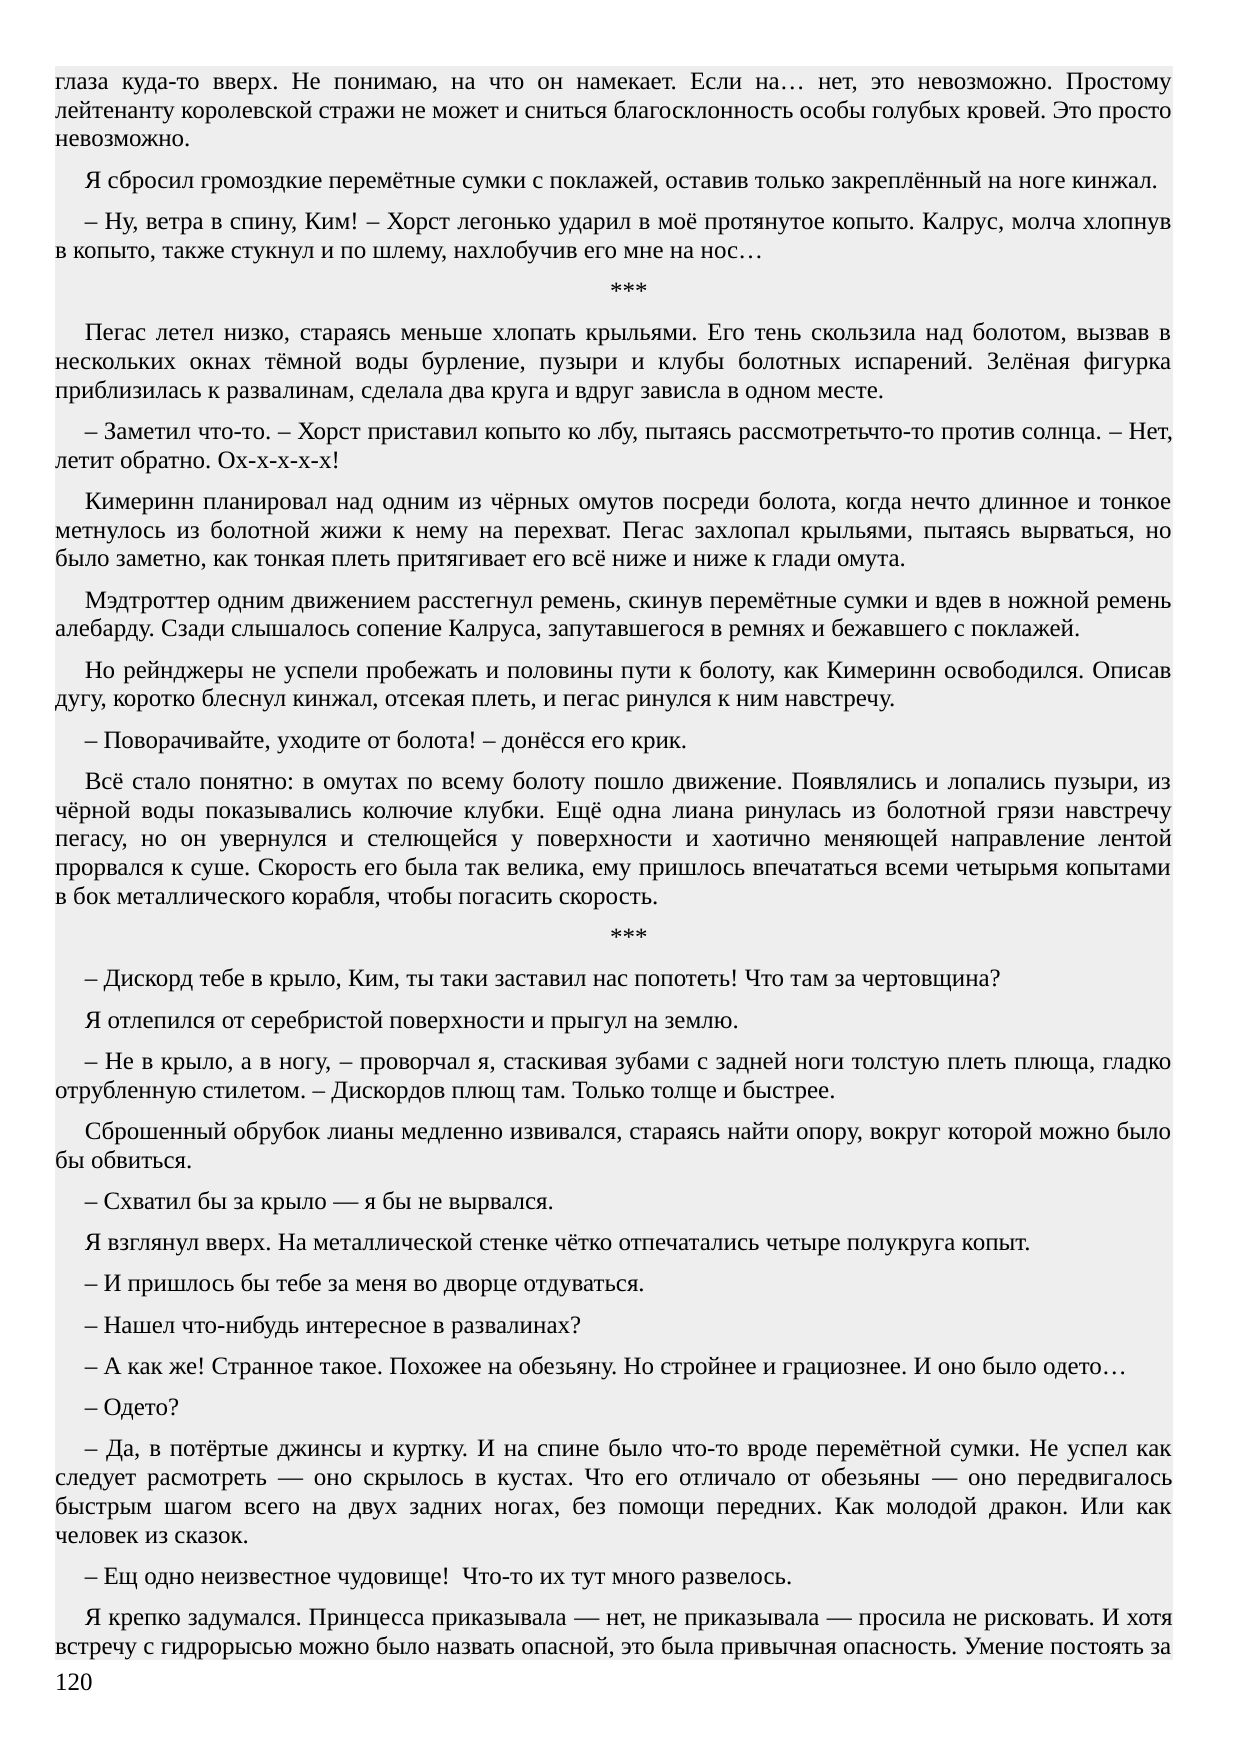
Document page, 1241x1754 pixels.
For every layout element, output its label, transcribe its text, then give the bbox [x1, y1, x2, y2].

text – Заметил что-то. – Хорст приставил копыто ко лбу, пытаясь рассмотретьчто-то против солнца. – Нет, летит обратно. Ох-х-х-х-х! [55, 416, 1173, 473]
text – И пришлось бы тебе за меня во дворце отдуваться. [55, 1268, 1173, 1297]
text – Нашел что-нибудь интересное в развалинах? [55, 1310, 1173, 1338]
text *** [55, 922, 1173, 951]
text Я крепко задумался. Принцесса приказывала — нет, не приказывала — просила не рисковать. И хотя встречу с гидрорысью можно было назвать опасной, это была привычная опасность. Умение постоять за [55, 1602, 1173, 1660]
text – Дискорд тебе в крыло, Ким, ты таки заставил нас попотеть! Что там за чертовщина? [55, 963, 1173, 992]
text – Одето? [55, 1392, 1173, 1421]
text Пегас летел низко, стараясь меньше хлопать крыльями. Его тень скользила над болотом, вызвав в нескольких окнах тёмной воды бурление, пузыри и клубы болотных испарений. Зелёная фигурка приблизилась к развалинам, сделала два круга и вдруг зависла в одном месте. [55, 317, 1173, 403]
text – Ну, ветра в спину, Ким! – Хорст легонько ударил в моё протянутое копыто. Калрус, молча хлопнув в копыто, также стукнул и по шлему, нахлобучив его мне на нос… [55, 206, 1173, 263]
text – Схватил бы за крыло — я бы не вырвался. [55, 1186, 1173, 1215]
text глаза куда-то вверх. Не понимаю, на что он намекает. Если на… нет, это невозможно. Простому лейтенанту королевской стражи не может и сниться благосклонность особы голубых кровей. Это просто невозможно. [55, 66, 1173, 152]
text – Поворачивайте, уходите от болота! – донёсся его крик. [55, 725, 1173, 753]
text Я отлепился от серебристой поверхности и прыгул на землю. [55, 1005, 1173, 1033]
text – Ещ одно неизвестное чудовище! Что-то их тут много развелось. [55, 1561, 1173, 1590]
text Я взглянул вверх. На металлической стенке чётко отпечатались четыре полукруга копыт. [55, 1227, 1173, 1256]
text Всё стало понятно: в омутах по всему болоту пошло движение. Появлялись и лопались пузыри, из чёрной воды показывались колючие клубки. Ещё одна лиана ринулась из болотной грязи навстречу пегасу, но он увернулся и стелющейся у поверхности и хаотично меняющей направление лентой прорвался к суше. Скорость его была так велика, ему пришлось впечататься всеми четырьмя копытами в бок металлического корабля, чтобы погасить скорость. [55, 766, 1173, 910]
text Сброшенный обрубок лианы медленно извивался, стараясь найти опору, вокруг которой можно было бы обвиться. [55, 1116, 1173, 1173]
text – А как же! Странное такое. Похожее на обезьяну. Но стройнее и грациознее. И оно было одето… [55, 1351, 1173, 1380]
text Кимеринн планировал над одним из чёрных омутов посреди болота, когда нечто длинное и тонкое метнулось из болотной жижи к нему на перехват. Пегас захлопал крыльями, пытаясь вырваться, но было заметно, как тонкая плеть притягивает его всё ниже и ниже к глади омута. [55, 486, 1173, 572]
text *** [55, 276, 1173, 305]
text Я сбросил громоздкие перемётные сумки с поклажей, оставив только закреплённый на ноге кинжал. [55, 165, 1173, 193]
text Мэдтроттер одним движением расстегнул ремень, скинув перемётные сумки и вдев в ножной ремень алебарду. Сзади слышалось сопение Калруса, запутавшегося в ремнях и бежавшего с поклажей. [55, 585, 1173, 642]
text – Не в крыло, а в ногу, – проворчал я, стаскивая зубами с задней ноги толстую плеть плюща, гладко отрубленную стилетом. – Дискордов плющ там. Только толще и быстрее. [55, 1046, 1173, 1103]
text – Да, в потёртые джинсы и куртку. И на спине было что-то вроде перемётной сумки. Не успел как следует расмотреть — оно скрылось в кустах. Что его отличало от обезьяны — оно передвигалось быстрым шагом всего на двух задних ногах, без помощи передних. Как молодой дракон. Или как человек из сказок. [55, 1433, 1173, 1548]
text Но рейнджеры не успели пробежать и половины пути к болоту, как Кимеринн освободился. Описав дугу, коротко блеснул кинжал, отсекая плеть, и пегас ринулся к ним навстречу. [55, 655, 1173, 712]
